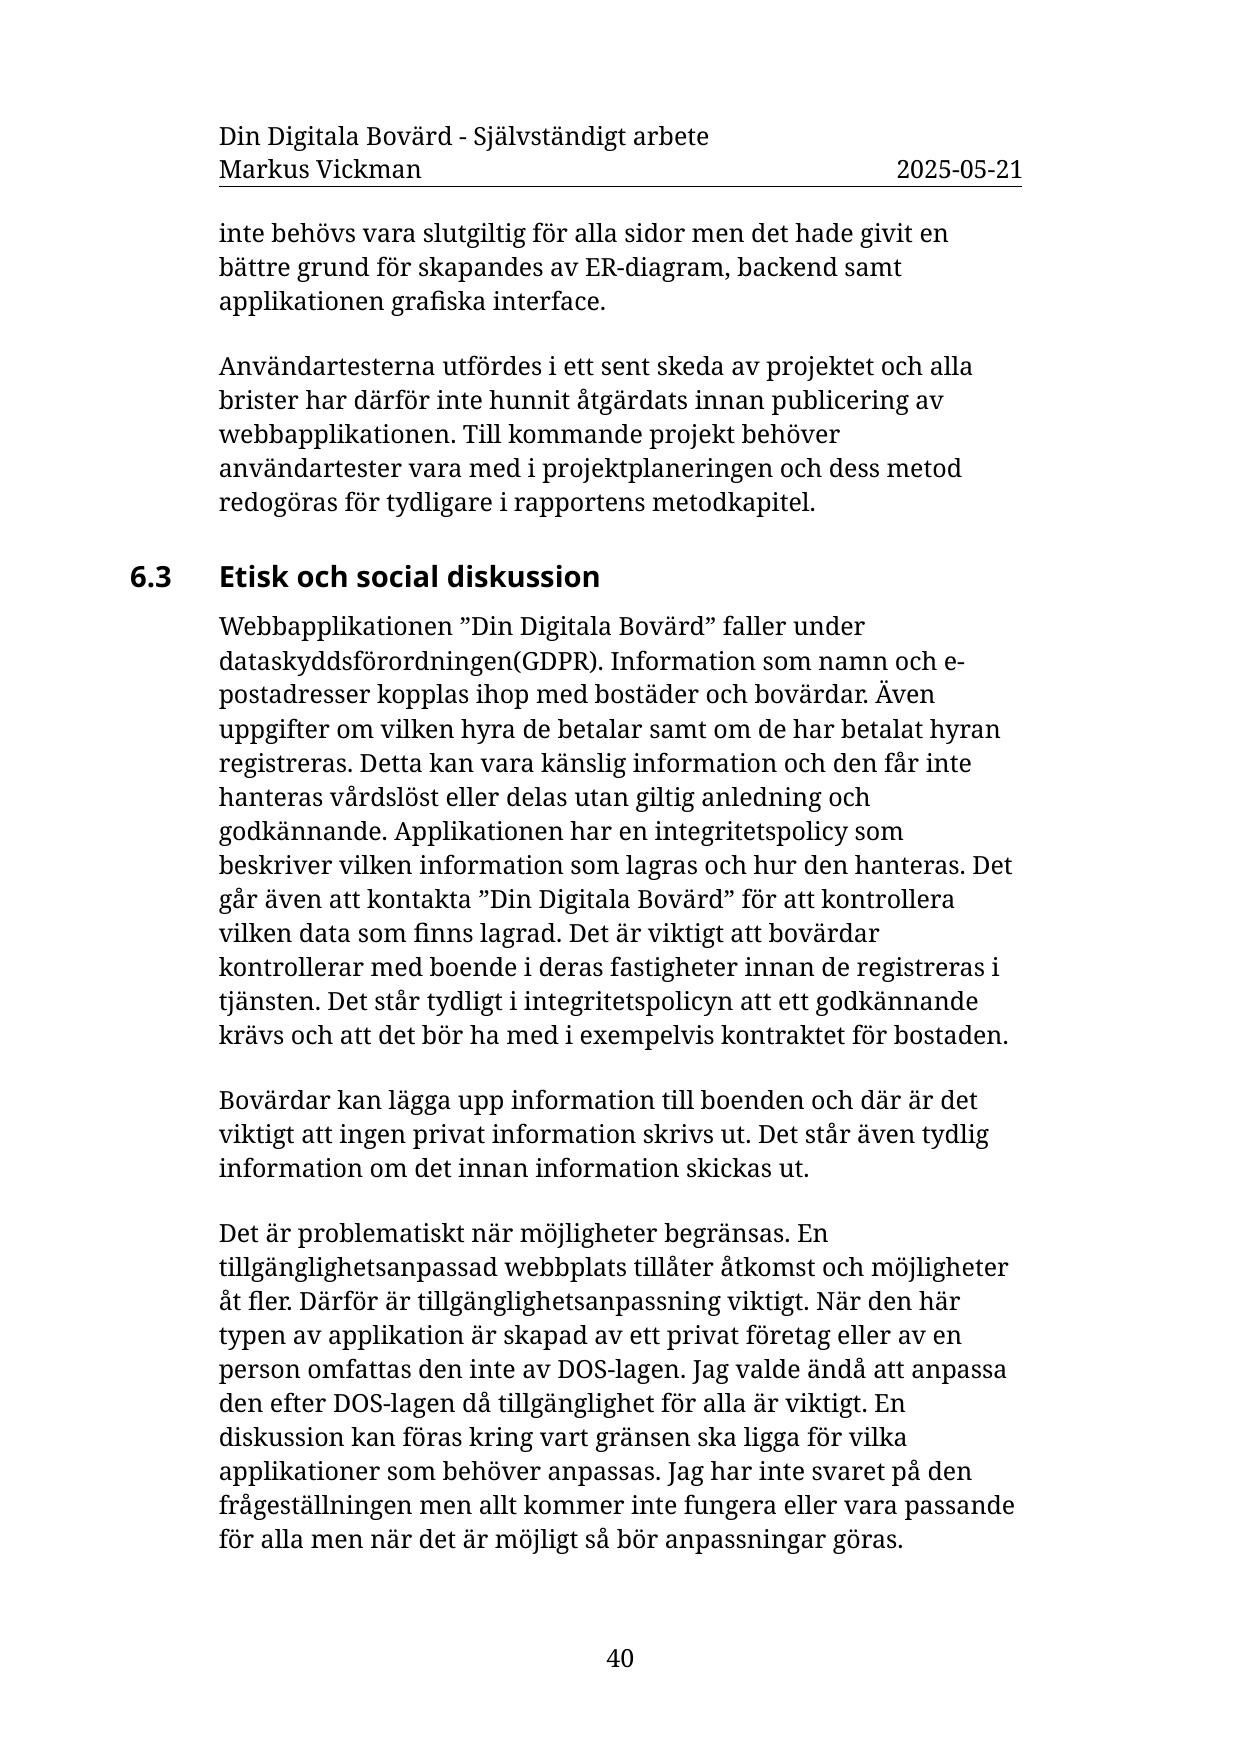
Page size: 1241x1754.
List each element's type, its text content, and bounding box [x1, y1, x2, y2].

text Bovärdar kan lägga upp information till boenden och där är det viktigt att ingen privat information skrivs ut. Det står även tydlig information om det innan information skickas ut. [218, 1083, 1022, 1185]
text Det är problematiskt när möjligheter begränsas. En tillgänglighetsanpassad webbplats tillåter åtkomst och möjligheter åt fler. Därför är tillgänglighetsanpassning viktigt. När den här typen av applikation är skapad av ett privat företag eller av en person omfattas den inte av DOS-lagen. Jag valde ändå att anpassa den efter DOS-lagen då tillgänglighet för alla är viktigt. En diskussion kan föras kring vart gränsen ska ligga för vilka applikationer som behöver anpassas. Jag har inte svaret på den frågeställningen men allt kommer inte fungera eller vara passande för alla men när det är möjligt så bör anpassningar göras. [218, 1216, 1022, 1556]
text Webbapplikationen ”Din Digitala Bovärd” faller under dataskyddsförordningen(GDPR). Information som namn och e-postadresser kopplas ihop med bostäder och bovärdar. Även uppgifter om vilken hyra de betalar samt om de har betalat hyran registreras. Detta kan vara känslig information och den får inte hanteras vårdslöst eller delas utan giltig anledning och godkännande. Applikationen har en integritetspolicy som beskriver vilken information som lagras och hur den hanteras. Det går även att kontakta ”Din Digitala Bovärd” för att kontrollera vilken data som finns lagrad. Det är viktigt att bovärdar kontrollerar med boende i deras fastigheter innan de registreras i tjänsten. Det står tydligt i integritetspolicyn att ett godkännande krävs och att det bör ha med i exempelvis kontraktet för bostaden. [218, 609, 1022, 1052]
text inte behövs vara slutgiltig för alla sidor men det hade givit en bättre grund för skapandes av ER-diagram, backend samt applikationen grafiska interface. [218, 216, 1022, 318]
subtitle Etisk och social diskussion [130, 556, 1022, 596]
text Användartesterna utfördes i ett sent skeda av projektet och alla brister har därför inte hunnit åtgärdats innan publicering av webbapplikationen. Till kommande projekt behöver användartester vara med i projektplaneringen och dess metod redogöras för tydligare i rapportens metodkapitel. [218, 349, 1022, 519]
